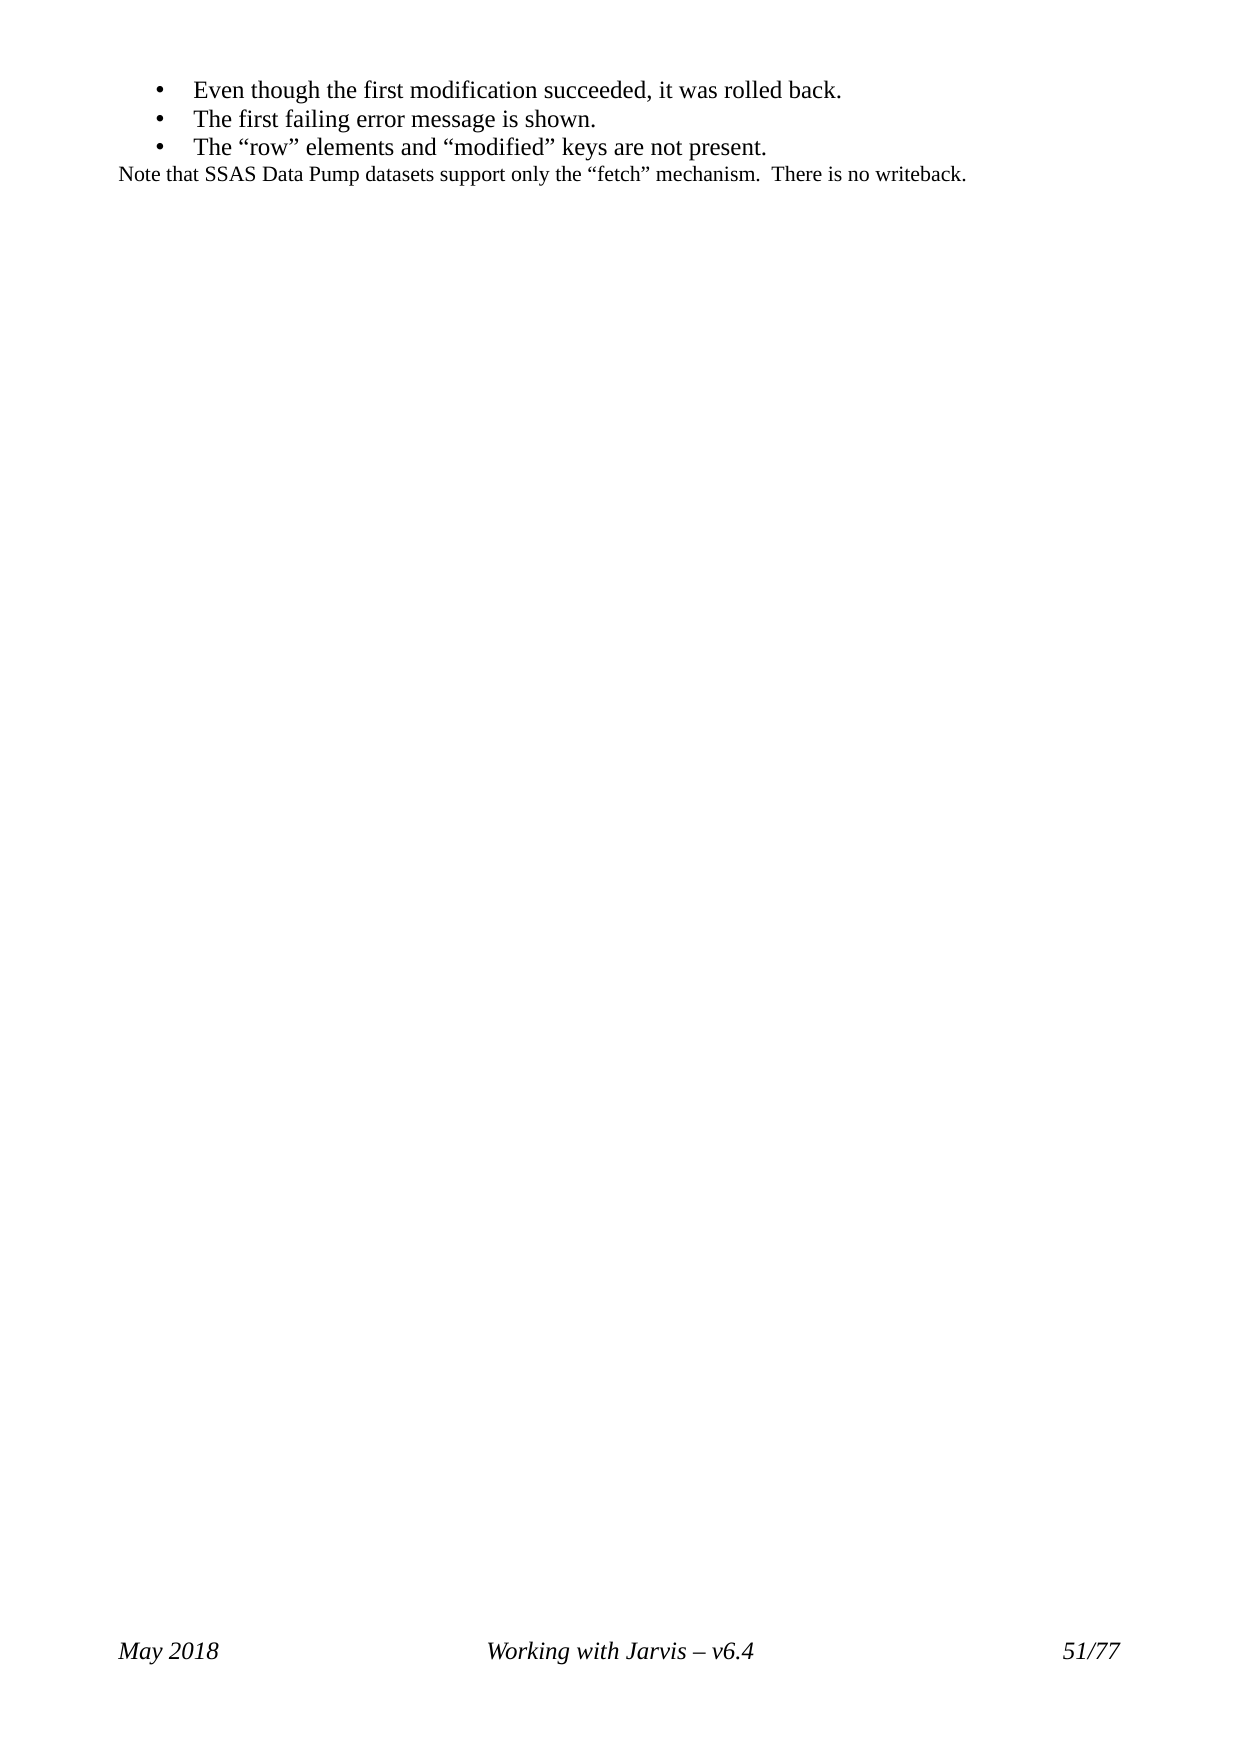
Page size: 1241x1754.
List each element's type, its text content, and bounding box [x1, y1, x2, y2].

list The first failing error message is shown. [156, 104, 1122, 132]
list The “row” elements and “modified” keys are not present. [156, 132, 1122, 161]
text Note that SSAS Data Pump datasets support only the “fetch” mechanism. There is no writeback. [118, 161, 1122, 186]
list Even though the first modification succeeded, it was rolled back. [156, 75, 1122, 104]
